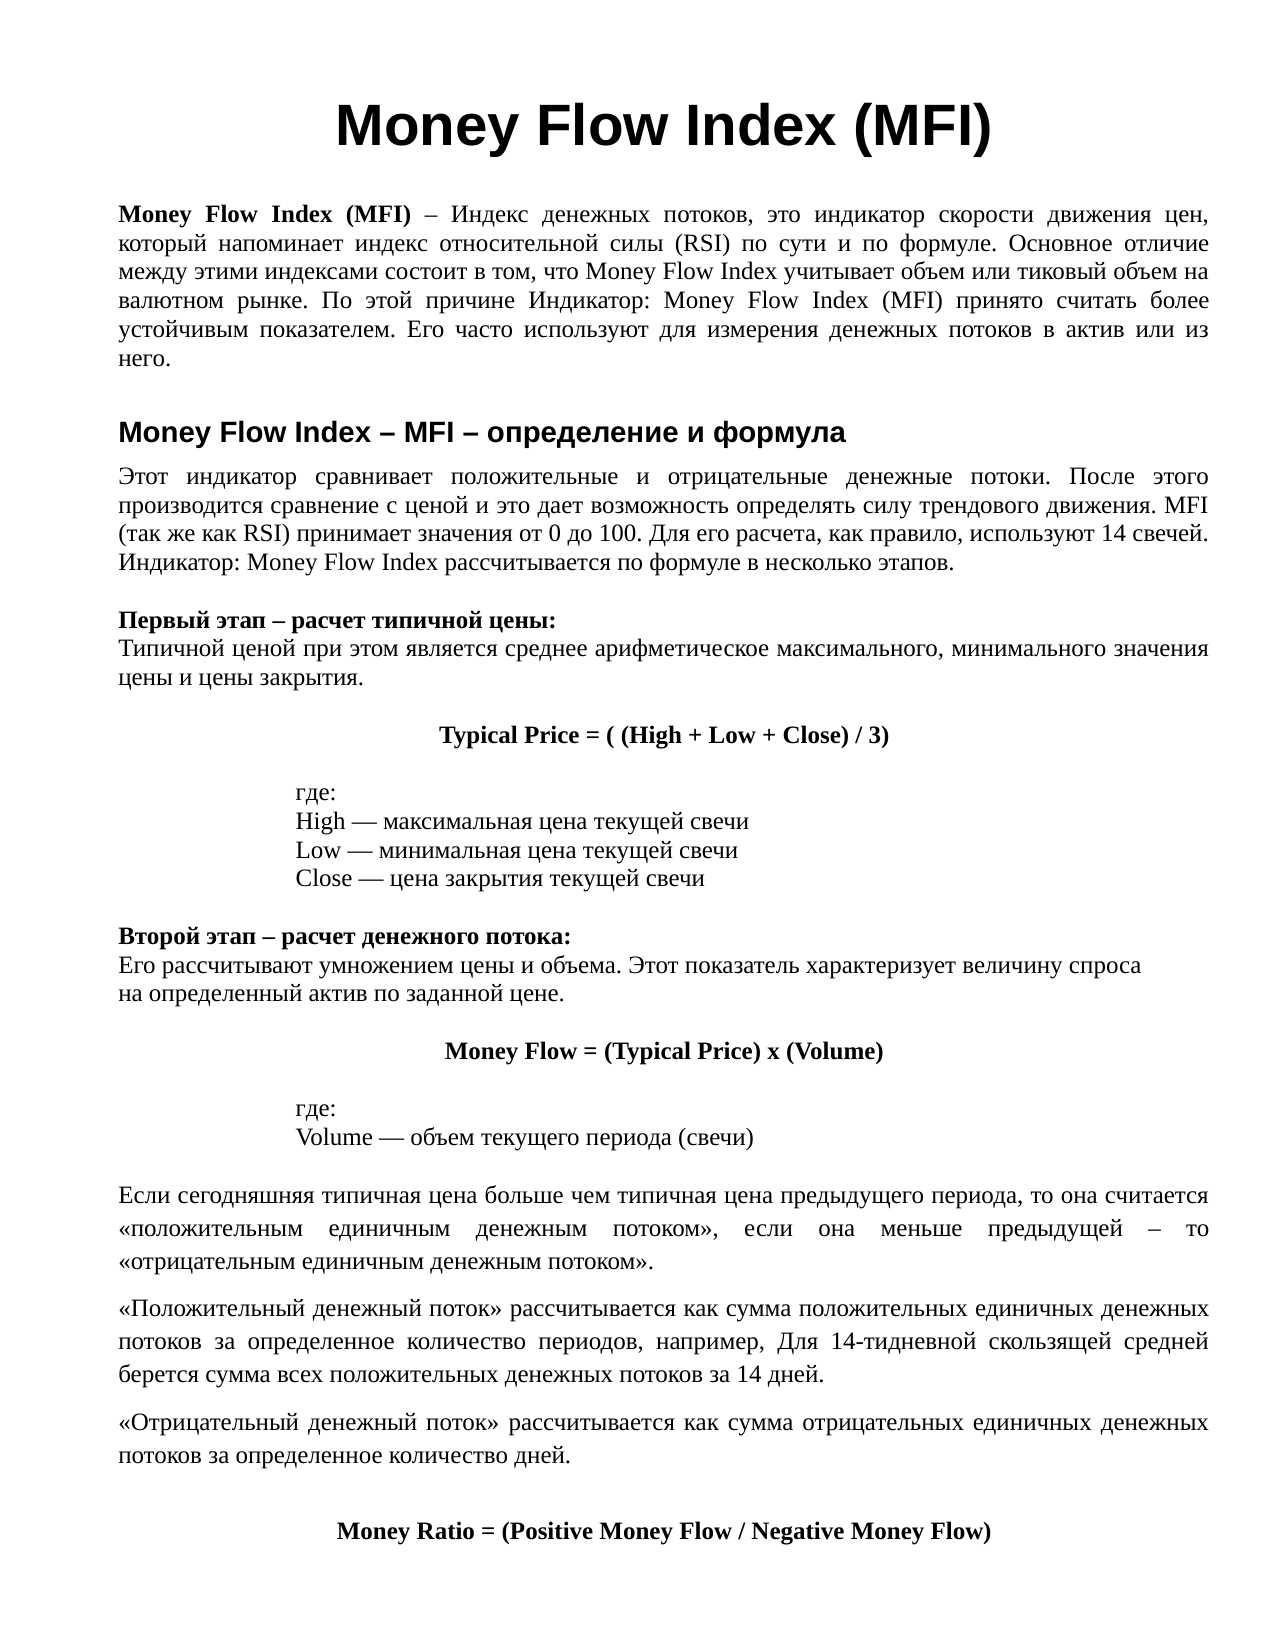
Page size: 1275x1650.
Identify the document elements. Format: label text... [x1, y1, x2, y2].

text Второй этап – расчет денежного потока: [118, 921, 1210, 950]
text Первый этап – расчет типичной цены: [118, 605, 1210, 633]
text Low — минимальная цена текущей свечи [295, 835, 1210, 863]
text Этот индикатор сравнивает положительные и отрицательные денежные потоки. После этого производится сравнение с ценой и это дает возможность определять силу трендового движения. MFI (так же как RSI) принимает значения от 0 до 100. Для его расчета, как правило, используют 14 свечей. Индикатор: Money Flow Index рассчитывается по формуле в несколько этапов. [118, 461, 1210, 576]
text High — максимальная цена текущей свечи [295, 806, 1210, 835]
text Money Ratio = (Positive Money Flow / Negative Money Flow) [118, 1516, 1210, 1545]
subtitle Money Flow Index – MFI – определение и формула [118, 415, 1210, 448]
text Typical Price = ( (High + Low + Close) / 3) [118, 720, 1210, 748]
text Типичной ценой при этом является среднее арифметическое максимального, минимального значения цены и цены закрытия. [118, 633, 1210, 691]
text Money Flow = (Typical Price) x (Volume) [118, 1036, 1210, 1065]
text «Отрицательный денежный поток» рассчитывается как сумма отрицательных единичных денежных потоков за определенное количество дней. [118, 1407, 1210, 1469]
text «Положительный денежный поток» рассчитывается как сумма положительных единичных денежных потоков за определенное количество периодов, например, Для 14-тидневной скользящей средней берется сумма всех положительных денежных потоков за 14 дней. [118, 1293, 1210, 1388]
text на определенный актив по заданной цене. [118, 978, 1210, 1007]
text Если сегодняшняя типичная цена больше чем типичная цена предыдущего периода, то она считается «положительным единичным денежным потоком», если она меньше предыдущей – то «отрицательным единичным денежным потоком». [118, 1180, 1210, 1274]
title Money Flow Index (MFI) [118, 91, 1210, 158]
text где: [295, 777, 1210, 806]
text где: [295, 1093, 1210, 1122]
text Его рассчитывают умножением цены и объема. Этот показатель характеризует величину спроса [118, 950, 1210, 978]
text Volume — объем текущего периода (свечи) [295, 1122, 1210, 1151]
text Close — цена закрытия текущей свечи [295, 863, 1210, 892]
text Money Flow Index (MFI) – Индекс денежных потоков, это индикатор скорости движения цен, который напоминает индекс относительной силы (RSI) по сути и по формуле. Основное отличие между этими индексами состоит в том, что Money Flow Index учитывает объем или тиковый объем на валютном рынке. По этой причине Индикатор: Money Flow Index (MFI) принято считать более устойчивым показателем. Его часто используют для измерения денежных потоков в актив или из него. [118, 199, 1210, 371]
